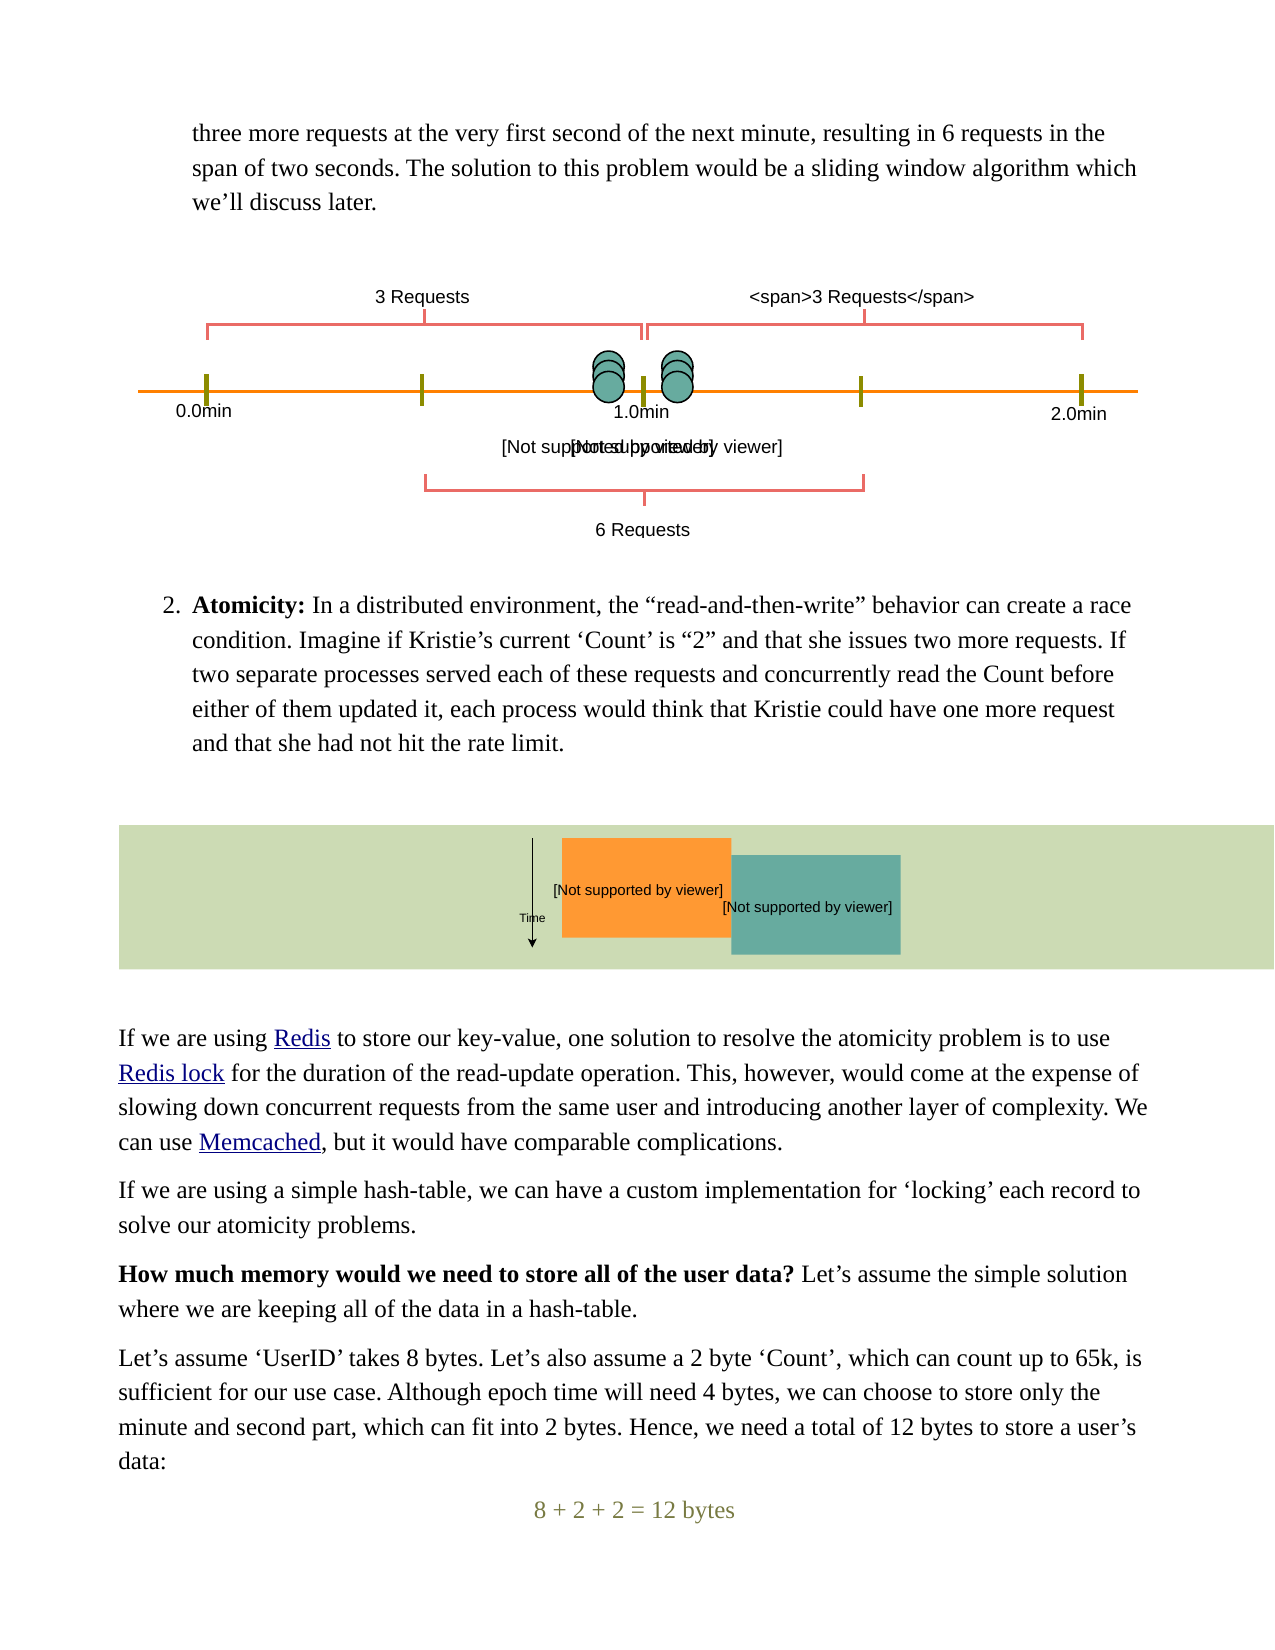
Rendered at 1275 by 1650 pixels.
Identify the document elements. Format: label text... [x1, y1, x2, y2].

text If we are using a simple hash-table, we can have a custom implementation for ‘locking’ each record to solve our atomicity problems. [118, 1176, 1157, 1239]
list Atomicity: In a distributed environment, the “read-and-then-write” behavior can create a race condition. Imagine if Kristie’s current ‘Count’ is “2” and that she issues two more requests. If two separate processes served each of these requests and concurrently read the Count before either of them updated it, each process would think that Kristie could have one more request and that she had not hit the rate limit. [162, 590, 1157, 757]
text 8 + 2 + 2 = 12 bytes [118, 1495, 1157, 1524]
list three more requests at the very first second of the next minute, resulting in 6 requests in the span of two seconds. The solution to this problem would be a sliding window algorithm which we’ll discuss later. [162, 118, 1157, 216]
text Let’s assume ‘UserID’ takes 8 bytes. Let’s also assume a 2 byte ‘Count’, which can count up to 65k, is sufficient for our use case. Although epoch time will need 4 bytes, we can choose to store only the minute and second part, which can fit into 2 bytes. Hence, we need a total of 12 bytes to store a user’s data: [118, 1343, 1157, 1475]
text If we are using Redis to store our key-value, one solution to resolve the atomicity problem is to use Redis lock for the duration of the read-update operation. This, however, would come at the expense of slowing down concurrent requests from the same user and introducing another layer of complexity. We can use Memcached, but it would have comparable complications. [118, 1023, 1157, 1155]
text How much memory would we need to store all of the user data? Let’s assume the simple solution where we are keeping all of the data in a hash-table. [118, 1259, 1157, 1322]
